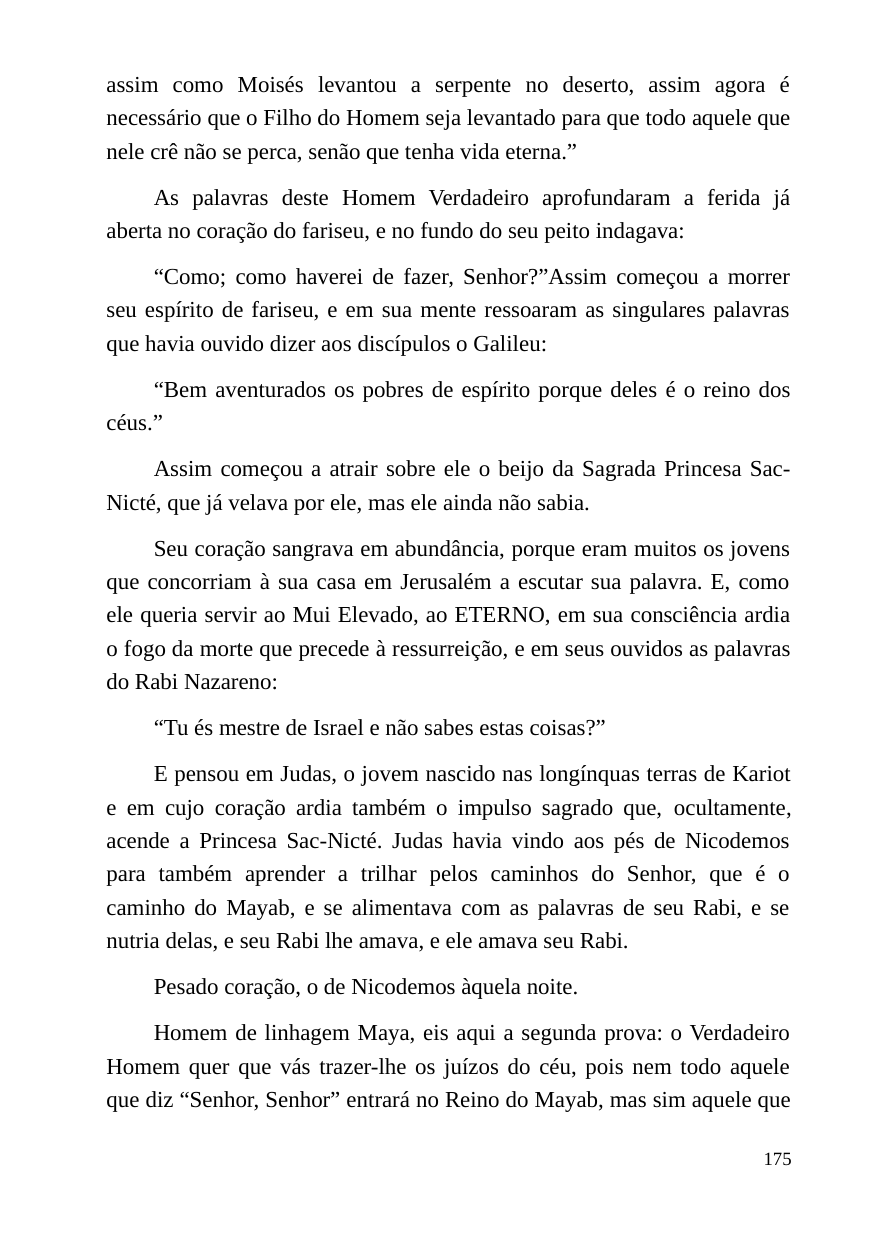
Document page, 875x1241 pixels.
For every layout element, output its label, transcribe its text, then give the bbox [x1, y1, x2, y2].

text E pensou em Judas, o jovem nascido nas longínquas terras de Kariot e em cujo coração ardia também o impulso sagrado que, ocultamente, acende a Princesa Sac-Nicté. Judas havia vindo aos pés de Nicodemos para também aprender a trilhar pelos caminhos do Senhor, que é o caminho do Mayab, e se alimentava com as palavras de seu Rabi, e se nutria delas, e seu Rabi lhe amava, e ele amava seu Rabi. [106, 760, 791, 954]
text “Bem aventurados os pobres de espírito porque deles é o reino dos céus.” [106, 376, 791, 436]
text “Como; como haverei de fazer, Senhor?”Assim começou a morrer seu espírito de fariseu, e em sua mente ressoaram as singulares palavras que havia ouvido dizer aos discípulos o Galileu: [106, 263, 791, 356]
text Pesado coração, o de Nicodemos àquela noite. [106, 973, 791, 1000]
text Seu coração sangrava em abundância, porque eram muitos os jovens que concorriam à sua casa em Jerusalém a escutar sua palavra. E, como ele queria servir ao Mui Elevado, ao ETERNO, em sua consciência ardia o fogo da morte que precede à ressurreição, e em seus ouvidos as palavras do Rabi Nazareno: [106, 534, 791, 695]
text assim como Moisés levantou a serpente no deserto, assim agora é necessário que o Filho do Homem seja levantado para que todo aquele que nele crê não se perca, senão que tenha vida eterna.” [106, 71, 791, 164]
text As palavras deste Homem Verdadeiro aprofundaram a ferida já aberta no coração do fariseu, e no fundo do seu peito indagava: [106, 184, 791, 243]
text Assim começou a atrair sobre ele o beijo da Sagrada Princesa Sac-Nicté, que já velava por ele, mas ele ainda não sabia. [106, 455, 791, 515]
text Homem de linhagem Maya, eis aqui a segunda prova: o Verdadeiro Homem quer que vás trazer-lhe os juízos do céu, pois nem todo aquele que diz “Senhor, Senhor” entrará no Reino do Mayab, mas sim aquele que [106, 1019, 791, 1112]
text “Tu és mestre de Israel e não sabes estas coisas?” [106, 714, 791, 741]
